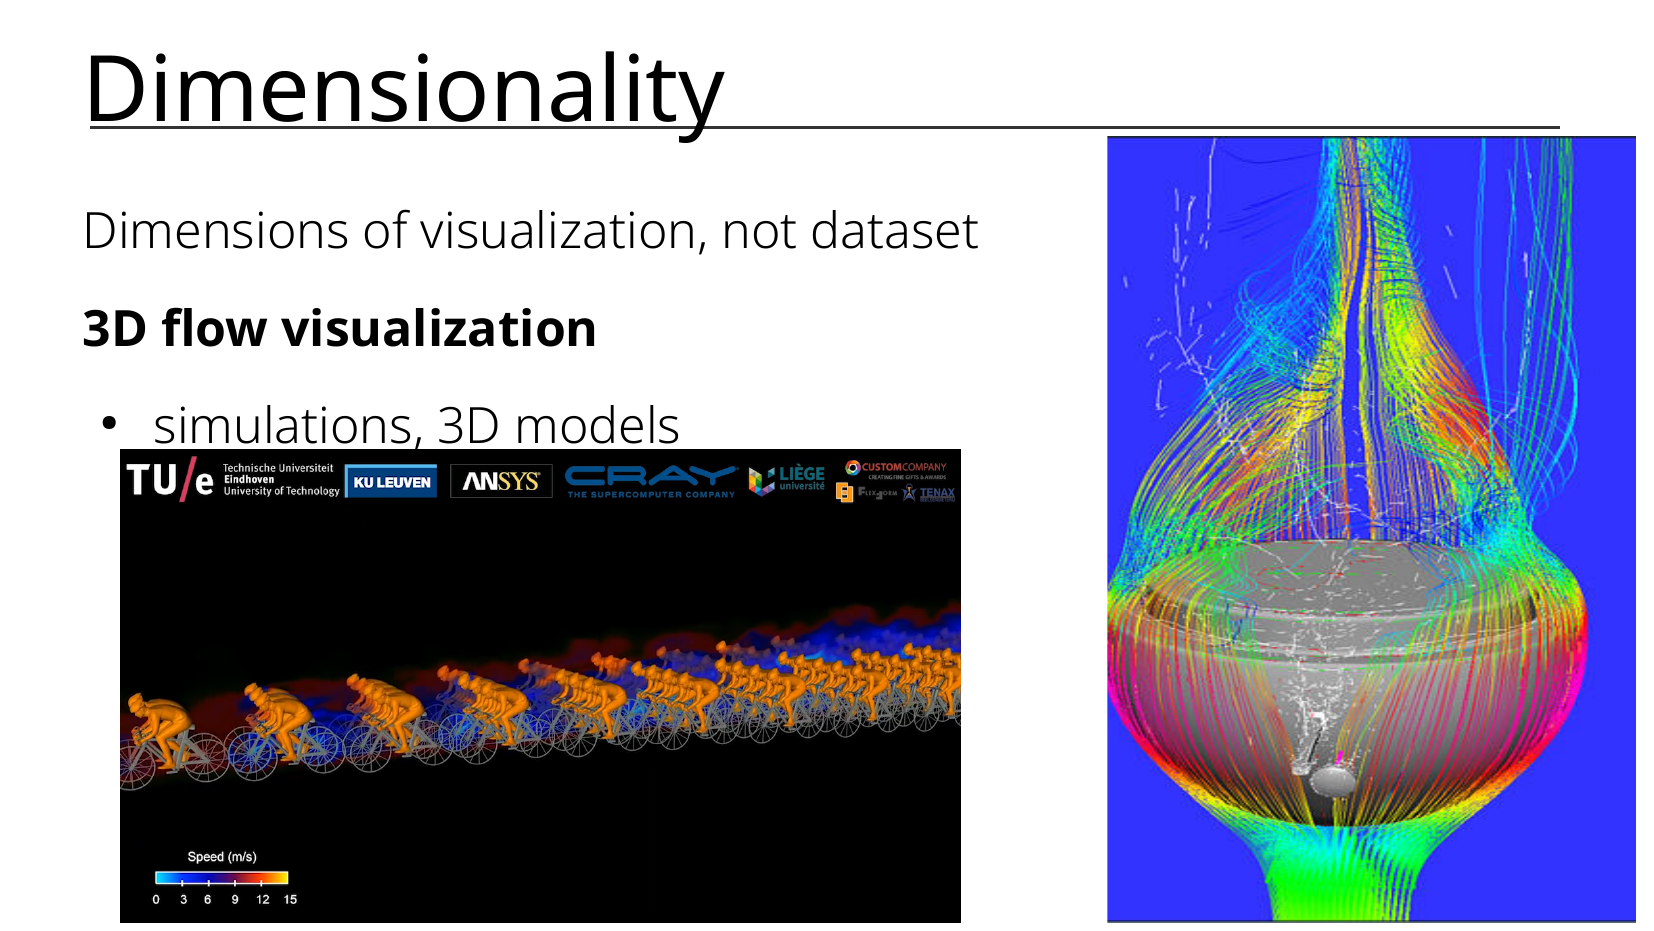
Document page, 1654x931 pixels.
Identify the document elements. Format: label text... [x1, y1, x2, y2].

list Dimensions of visualization, not dataset 3D flow visualization simulations, 3D models [82, 195, 1107, 811]
title Dimensionality [82, 32, 1571, 140]
picture [120, 449, 961, 923]
picture [1107, 136, 1636, 923]
